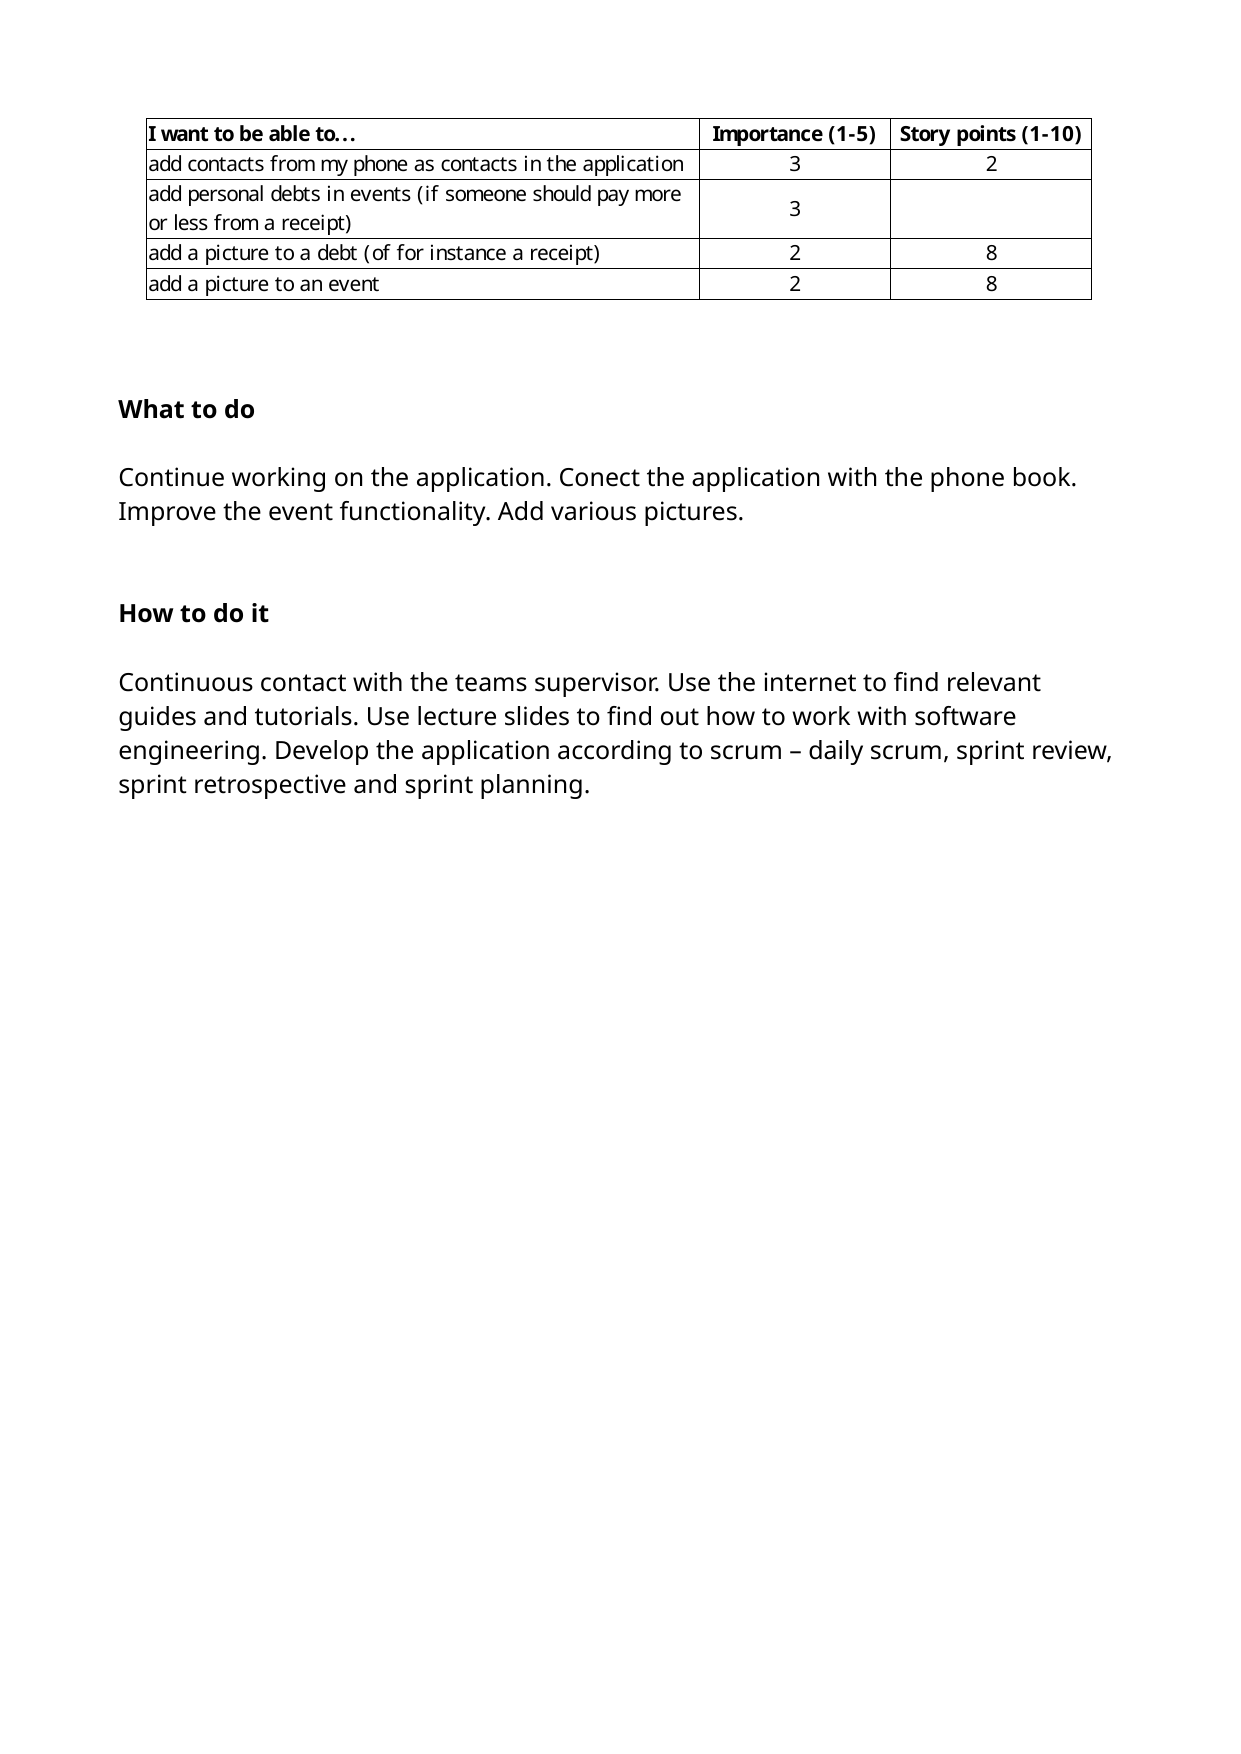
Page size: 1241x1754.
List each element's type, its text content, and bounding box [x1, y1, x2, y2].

text How to do it [118, 596, 1122, 630]
text Continue working on the application. Conect the application with the phone book. Improve the event functionality. Add various pictures. [118, 460, 1122, 528]
text What to do [118, 392, 1122, 426]
text Continuous contact with the teams supervisor. Use the internet to find relevant guides and tutorials. Use lecture slides to find out how to work with software engineering. Develop the application according to scrum – daily scrum, sprint review, sprint retrospective and sprint planning. [118, 664, 1122, 800]
